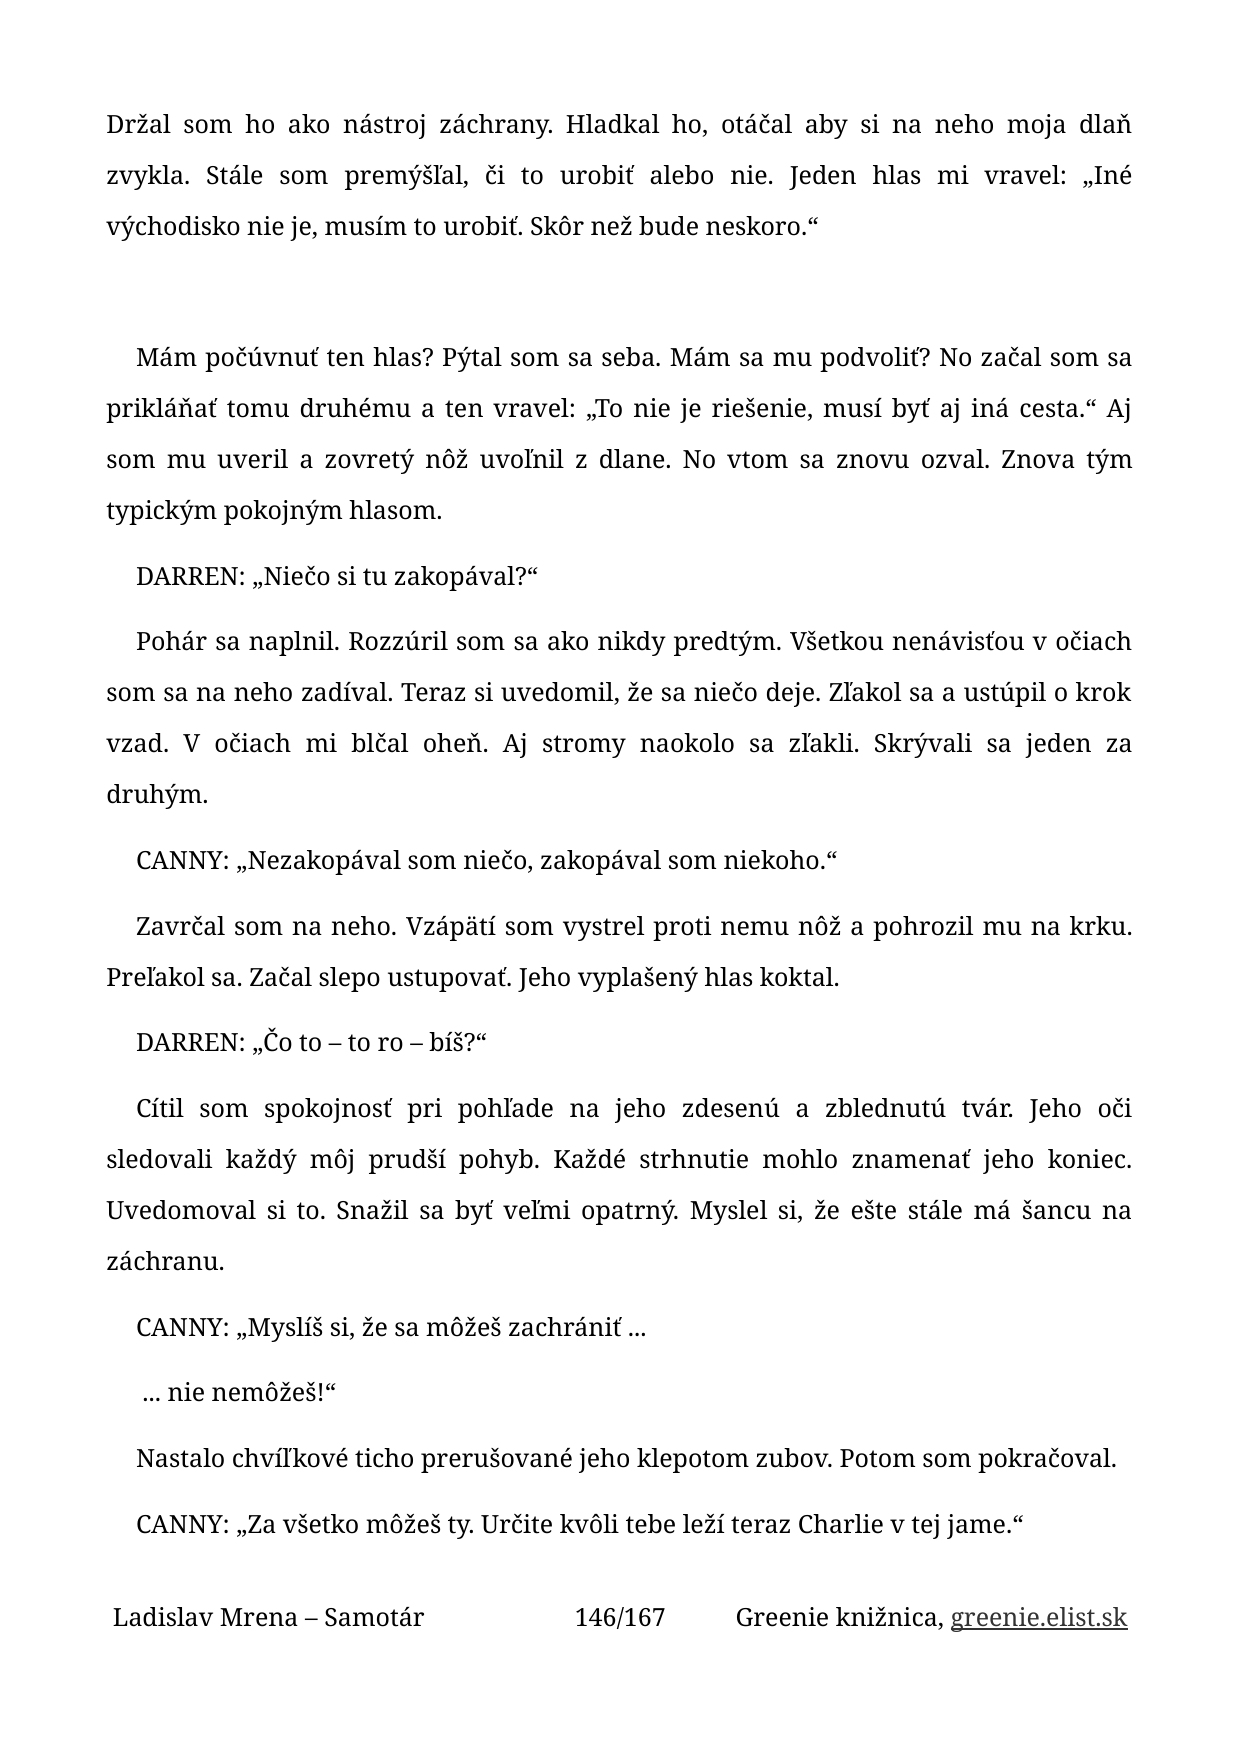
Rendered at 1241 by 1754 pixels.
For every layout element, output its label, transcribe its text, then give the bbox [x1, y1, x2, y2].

text Cítil som spokojnosť pri pohľade na jeho zdesenú a zblednutú tvár. Jeho oči sledovali každý môj prudší pohyb. Každé strhnutie mohlo znamenať jeho koniec. Uvedomoval si to. Snažil sa byť veľmi opatrný. Myslel si, že ešte stále má šancu na záchranu. [106, 1091, 1134, 1278]
text DARREN: „Čo to – to ro – bíš?“ [106, 1025, 1134, 1059]
text ... nie nemôžeš!“ [106, 1375, 1134, 1409]
text CANNY: „Myslíš si, že sa môžeš zachrániť ... [106, 1309, 1134, 1343]
text Mám počúvnuť ten hlas? Pýtal som sa seba. Mám sa mu podvoliť? No začal som sa prikláňať tomu druhému a ten vravel: „To nie je riešenie, musí byť aj iná cesta.“ Aj som mu uveril a zovretý nôž uvoľnil z dlane. No vtom sa znovu ozval. Znova tým typickým pokojným hlasom. [106, 339, 1134, 527]
text Pohár sa naplnil. Rozzúril som sa ako nikdy predtým. Všetkou nenávisťou v očiach som sa na neho zadíval. Teraz si uvedomil, že sa niečo deje. Zľakol sa a ustúpil o krok vzad. V očiach mi blčal oheň. Aj stromy naokolo sa zľakli. Skrývali sa jeden za druhým. [106, 624, 1134, 811]
text CANNY: „Za všetko môžeš ty. Určite kvôli tebe leží teraz Charlie v tej jame.“ [106, 1506, 1134, 1540]
text DARREN: „Niečo si tu zakopával?“ [106, 558, 1134, 592]
text Zavrčal som na neho. Vzápätí som vystrel proti nemu nôž a pohrozil mu na krku. Preľakol sa. Začal slepo ustupovať. Jeho vyplašený hlas koktal. [106, 908, 1134, 993]
text Nastalo chvíľkové ticho prerušované jeho klepotom zubov. Potom som pokračoval. [106, 1441, 1134, 1475]
text Držal som ho ako nástroj záchrany. Hladkal ho, otáčal aby si na neho moja dlaň zvykla. Stále som premýšľal, či to urobiť alebo nie. Jeden hlas mi vravel: „Iné východisko nie je, musím to urobiť. Skôr než bude neskoro.“ [106, 106, 1134, 242]
text CANNY: „Nezakopával som niečo, zakopával som niekoho.“ [106, 843, 1134, 877]
